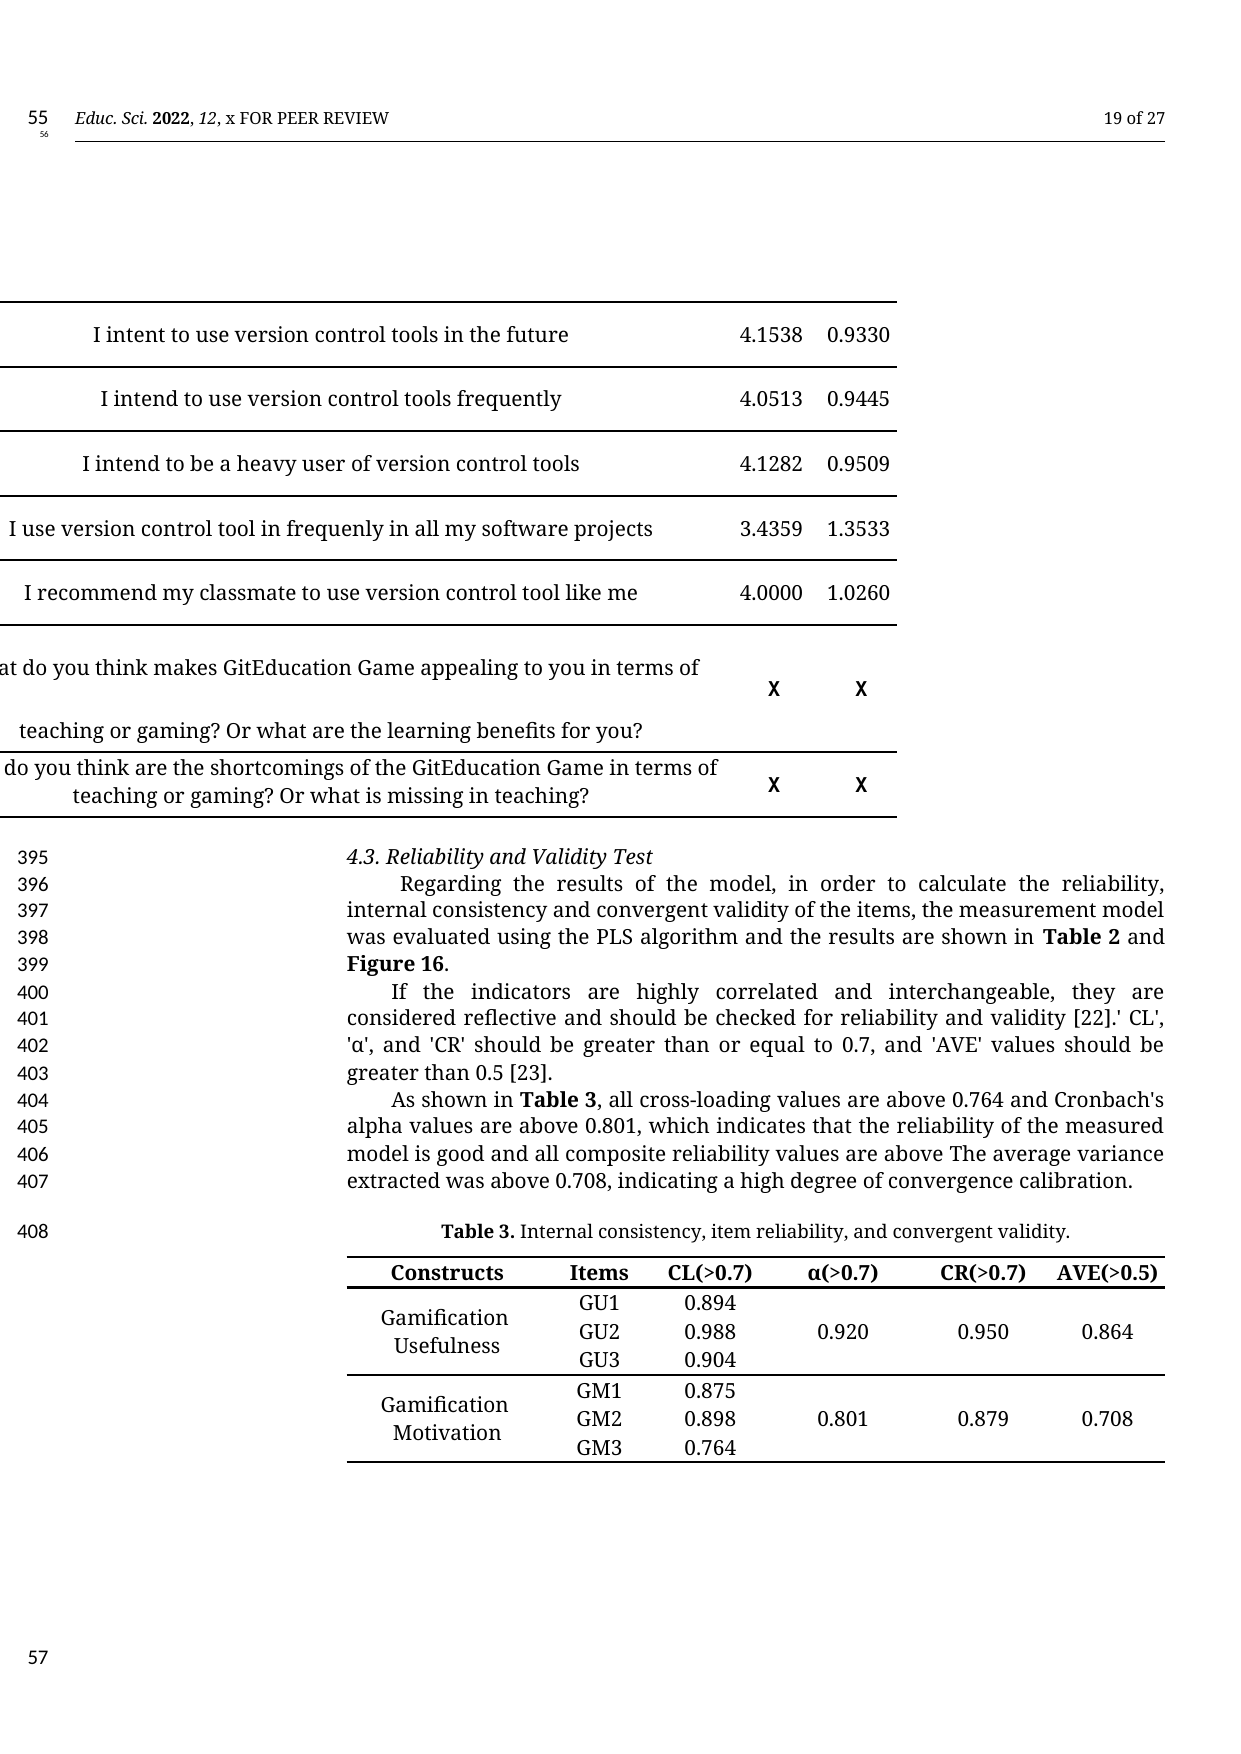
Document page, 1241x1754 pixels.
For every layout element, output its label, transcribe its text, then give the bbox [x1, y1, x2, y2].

table_cell [1076, 495, 1240, 559]
table_cell X [826, 626, 897, 751]
table_cell [897, 559, 1076, 624]
table_cell Gamification Motivation [347, 1376, 547, 1461]
table_cell 4.0513 [722, 368, 826, 430]
table_cell 0.920 [769, 1289, 917, 1374]
table_cell I use version control tool in frequenly in all my software projects [0, 497, 722, 559]
table_cell Gamification Usefulness [347, 1289, 547, 1374]
table_cell What do you think are the shortcomings of the GitEducation Game in terms of teaching or gaming? Or what is missing in teaching? [0, 753, 722, 816]
table_cell [1076, 366, 1240, 430]
text Regarding the results of the model, in order to calculate the reliability, internal consistency and convergent validity of the items, the measurement model was evaluated using the PLS algorithm and the results are shown in Table 2 and Figure 16. [347, 869, 1165, 978]
table_cell 0.708 [1050, 1376, 1165, 1461]
table_cell I intent to use version control tools in the future [0, 303, 722, 366]
table_cell 1.0260 [826, 561, 897, 624]
table_cell 0.875 0.898 0.764 [651, 1376, 769, 1461]
table_cell [1076, 559, 1240, 624]
text If the indicators are highly correlated and interchangeable, they are considered reflective and should be checked for reliability and validity [22].' CL', 'α', and 'CR' should be greater than or equal to 0.7, and 'AVE' values should be greater than 0.5 [23]. [347, 978, 1165, 1086]
table_header CL(>0.7) [651, 1258, 769, 1286]
table_cell 1.3533 [826, 497, 897, 559]
table_cell 0.9509 [826, 432, 897, 495]
table_cell 0.950 [917, 1289, 1049, 1374]
table_cell X [826, 753, 897, 816]
table_header α(>0.7) [769, 1258, 917, 1286]
table_header AVE(>0.5) [1050, 1258, 1165, 1286]
table_cell 0.879 [917, 1376, 1049, 1461]
table_cell 0.9445 [826, 368, 897, 430]
table_cell GU1 GU2 GU3 [548, 1289, 651, 1374]
table_cell 0.9330 [826, 303, 897, 366]
table_header Constructs [347, 1258, 547, 1286]
table_cell [897, 366, 1076, 430]
table_cell [1076, 751, 1240, 816]
table_cell X [722, 753, 826, 816]
table_cell I recommend my classmate to use version control tool like me [0, 561, 722, 624]
table_cell I intend to use version control tools frequently [0, 368, 722, 430]
table_cell [1076, 430, 1240, 495]
table_cell 0.801 [769, 1376, 917, 1461]
table_header Items [548, 1258, 651, 1286]
table_header CR(>0.7) [917, 1258, 1049, 1286]
table_cell [897, 751, 1076, 816]
table_cell 0.864 [1050, 1289, 1165, 1374]
text As shown in Table 3, all cross-loading values are above 0.764 and Cronbach's alpha values are above 0.801, which indicates that the reliability of the measured model is good and all composite reliability values are above The average variance extracted was above 0.708, indicating a high degree of convergence calibration. [347, 1086, 1165, 1194]
table_cell What do you think makes GitEducation Game appealing to you in terms of teaching or gaming? Or what are the learning benefits for you? [0, 626, 722, 751]
table_cell [897, 430, 1076, 495]
table_cell 3.4359 [722, 497, 826, 559]
table_cell X [722, 626, 826, 751]
table_cell I intend to be a heavy user of version control tools [0, 432, 722, 495]
table_cell 4.1538 [722, 303, 826, 366]
table_cell [897, 301, 1076, 366]
table_cell 0.894 0.988 0.904 [651, 1289, 769, 1374]
text Table 3. Internal consistency, item reliability, and convergent validity. [347, 1219, 1165, 1243]
table_cell 4.1282 [722, 432, 826, 495]
table_cell GM1 GM2 GM3 [548, 1376, 651, 1461]
table_cell [1076, 624, 1240, 751]
table_cell [897, 624, 1076, 751]
table_cell [1076, 301, 1240, 366]
table_cell [897, 495, 1076, 559]
table_cell 4.0000 [722, 561, 826, 624]
subtitle 4.3. Reliability and Validity Test [347, 843, 1165, 869]
